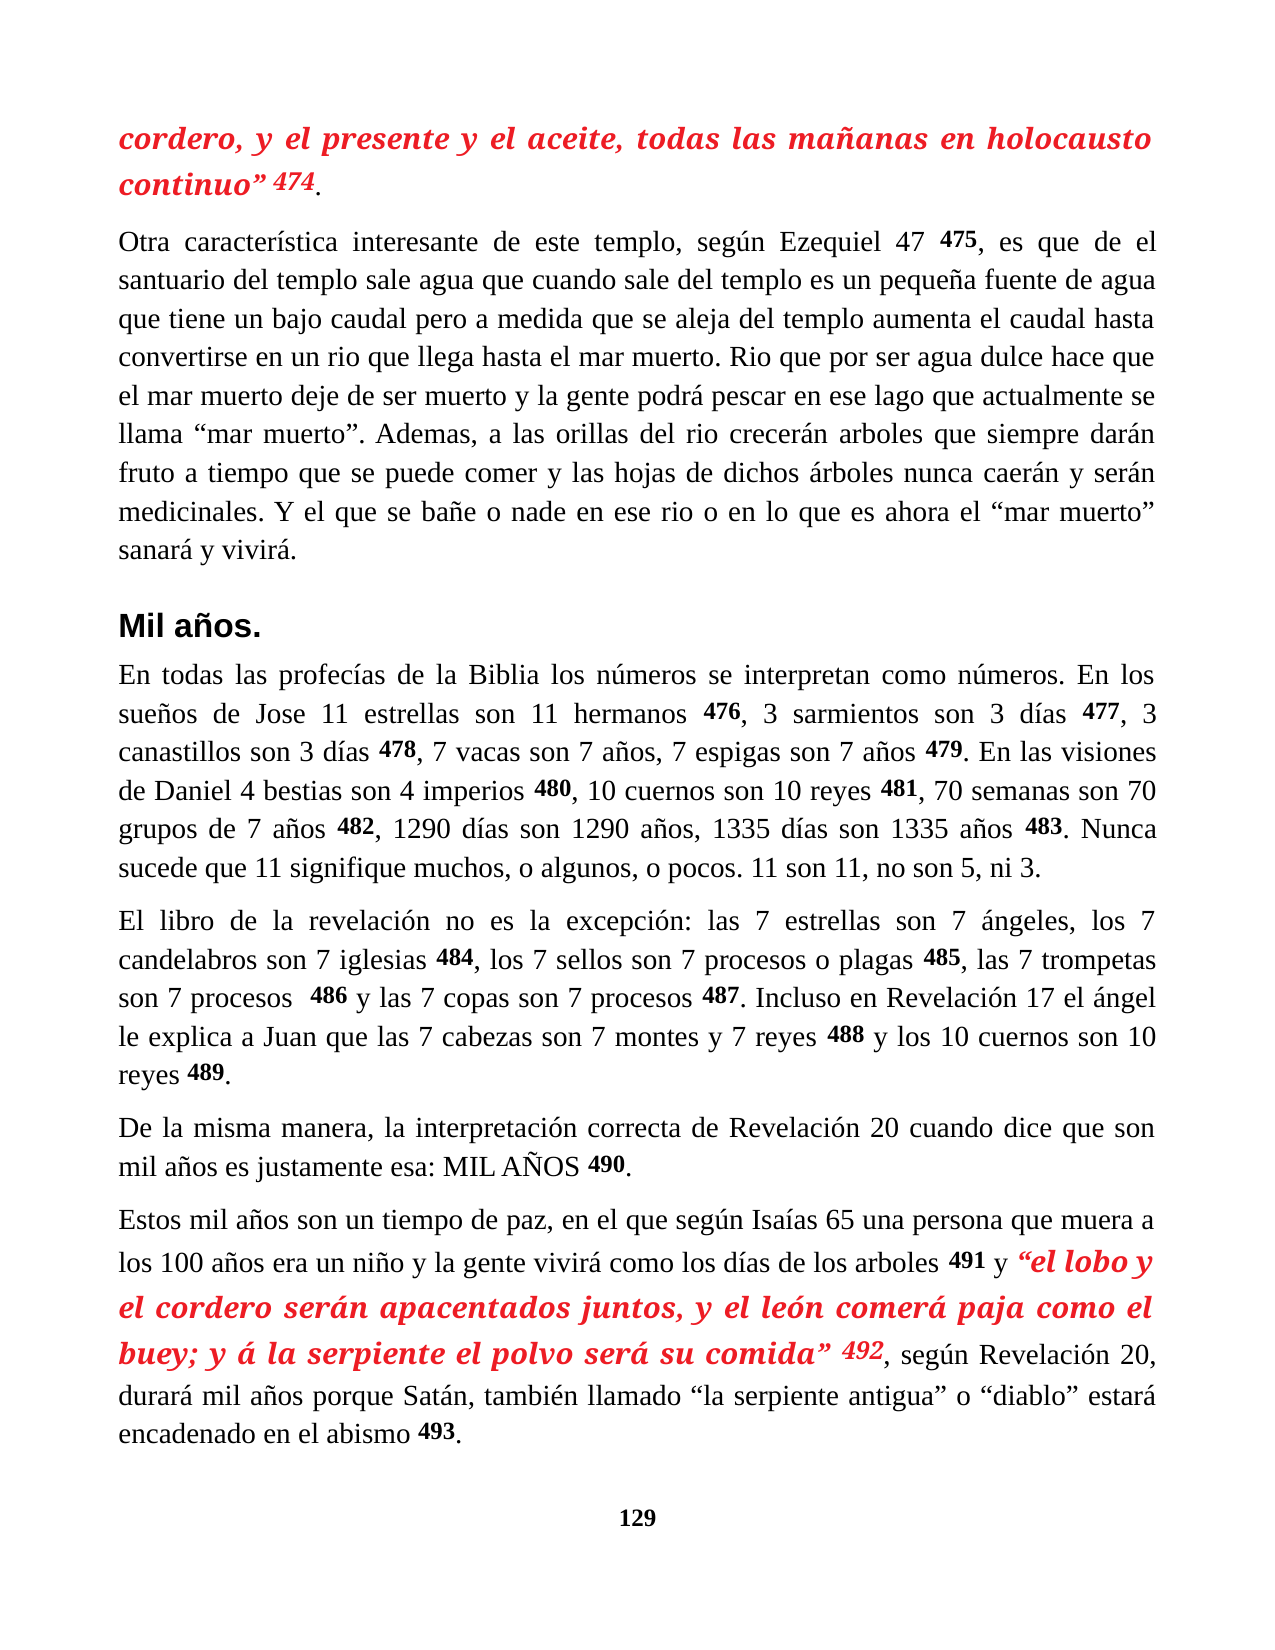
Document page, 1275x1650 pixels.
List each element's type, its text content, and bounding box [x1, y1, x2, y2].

text El libro de la revelación no es la excepción: las 7 estrellas son 7 ángeles, los 7 candelabros son 7 iglesias , los 7 sellos son 7 procesos o plagas , las 7 trompetas son 7 procesos y las 7 copas son 7 procesos . Incluso en Revelación 17 el ángel le explica a Juan que las 7 cabezas son 7 montes y 7 reyes y los 10 cuernos son 10 reyes . [118, 903, 1157, 1091]
text De la misma manera, la interpretación correcta de Revelación 20 cuando dice que son mil años es justamente esa: MIL AÑOS . [118, 1111, 1157, 1183]
text Otra característica interesante de este templo, según Ezequiel 47 , es que de el santuario del templo sale agua que cuando sale del templo es un pequeña fuente de agua que tiene un bajo caudal pero a medida que se aleja del templo aumenta el caudal hasta convertirse en un rio que llega hasta el mar muerto. Rio que por ser agua dulce hace que el mar muerto deje de ser muerto y la gente podrá pescar en ese lago que actualmente se llama “mar muerto”. Ademas, a las orillas del rio crecerán arboles que siempre darán fruto a tiempo que se puede comer y las hojas de dichos árboles nunca caerán y serán medicinales. Y el que se bañe o nade en ese rio o en lo que es ahora el “mar muerto” sanará y vivirá. [118, 224, 1157, 566]
text cordero, y el presente y el aceite, todas las mañanas en holocausto continuo” . [118, 118, 1157, 203]
text Estos mil años son un tiempo de paz, en el que según Isaías 65 una persona que muera a los 100 años era un niño y la gente vivirá como los días de los arboles y “el lobo y el cordero serán apacentados juntos, y el león comerá paja como el buey; y á la serpiente el polvo será su comida” , según Revelación 20, durará mil años porque Satán, también llamado “la serpiente antigua” o “diablo” estará encadenado en el abismo . [118, 1202, 1157, 1450]
text En todas las profecías de la Biblia los números se interpretan como números. En los sueños de Jose 11 estrellas son 11 hermanos , 3 sarmientos son 3 días , 3 canastillos son 3 días , 7 vacas son 7 años, 7 espigas son 7 años . En las visiones de Daniel 4 bestias son 4 imperios , 10 cuernos son 10 reyes , 70 semanas son 70 grupos de 7 años , 1290 días son 1290 años, 1335 días son 1335 años . Nunca sucede que 11 signifique muchos, o algunos, o pocos. 11 son 11, no son 5, ni 3. [118, 657, 1157, 884]
subtitle Mil años. [118, 606, 1157, 645]
